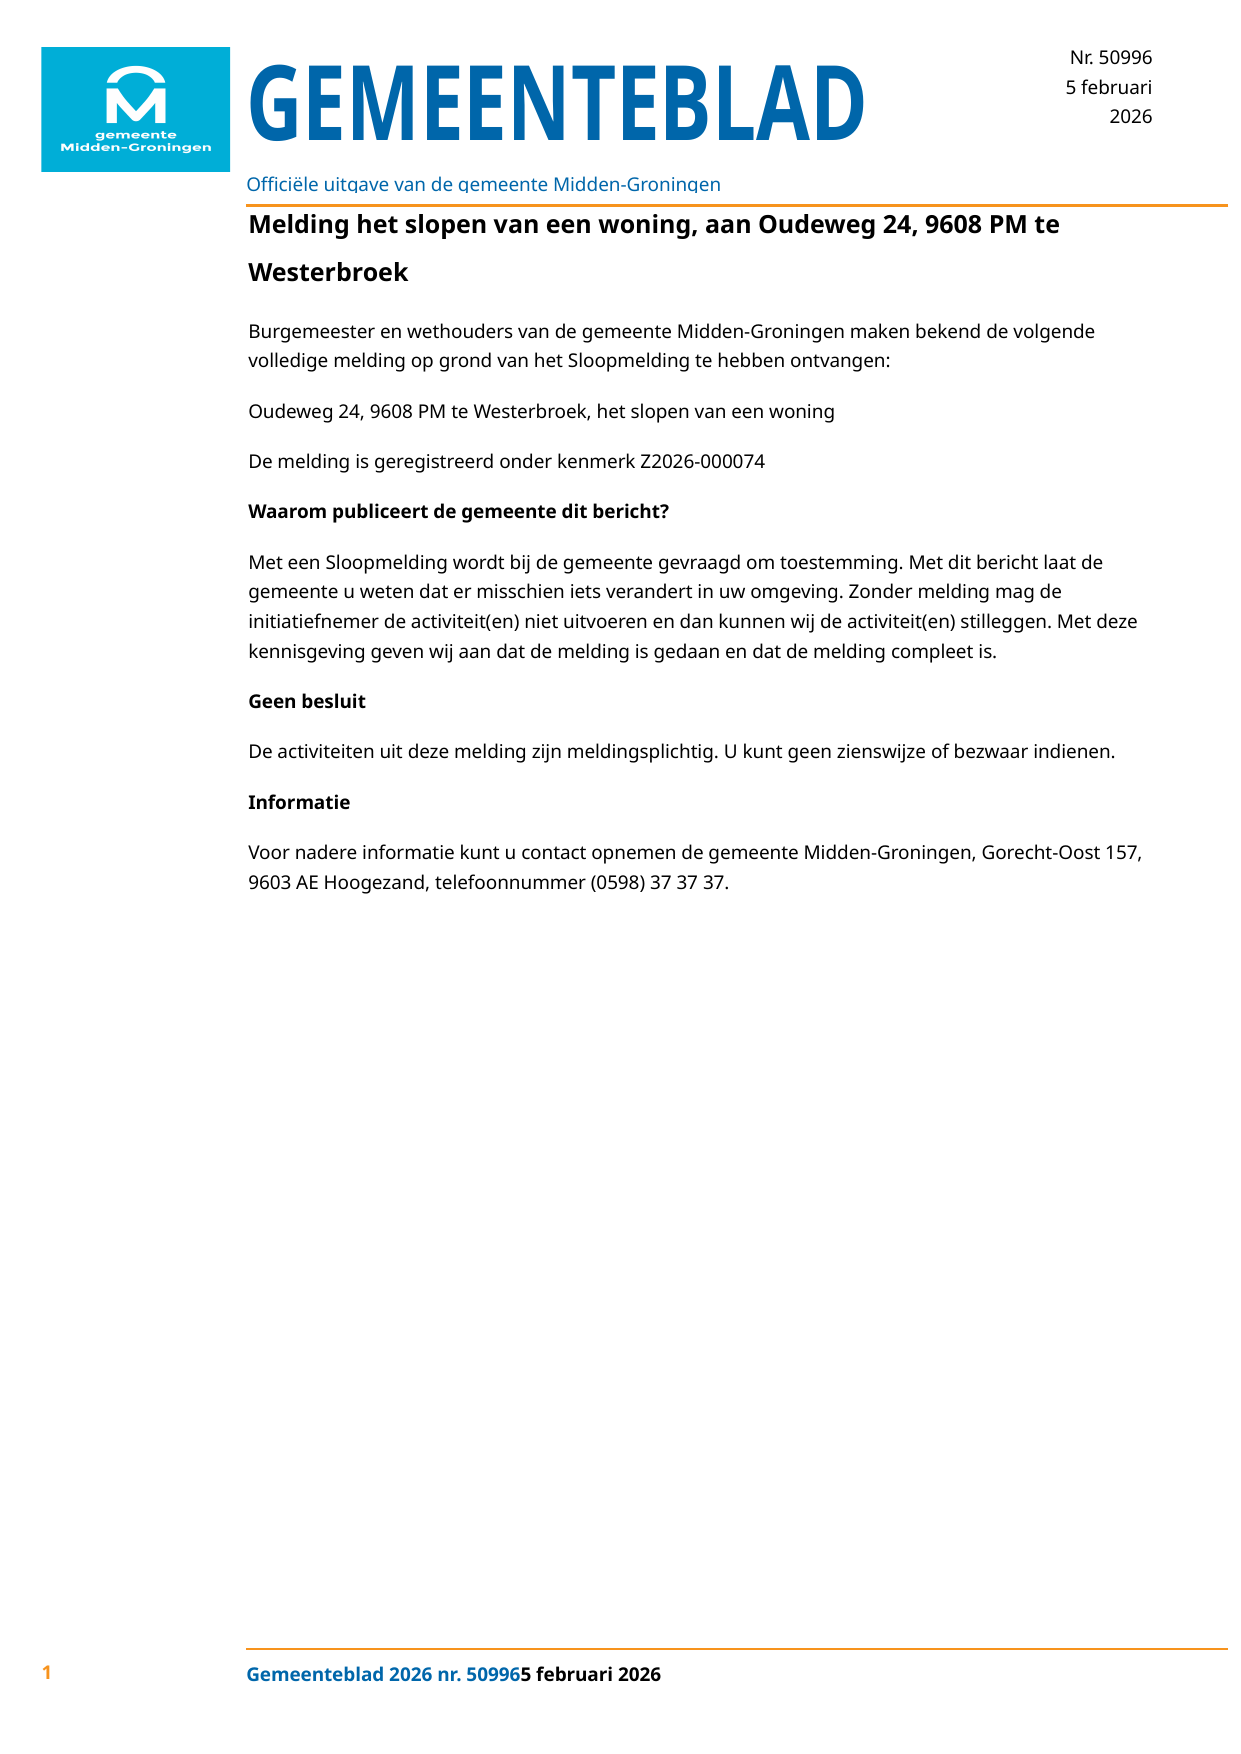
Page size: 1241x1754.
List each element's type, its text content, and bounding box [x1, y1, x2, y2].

text Geen besluit [248, 688, 1152, 714]
text Waarom publiceert de gemeente dit bericht? [248, 499, 1152, 524]
picture [108, 66, 164, 82]
text Met een Sloopmelding wordt bij de gemeente gevraagd om toestemming. Met dit bericht laat de gemeente u weten dat er misschien iets verandert in uw omgeving. Zonder melding mag de initiatiefnemer de activiteit(en) niet uitvoeren en dan kunnen wij de activiteit(en) stilleggen. Met deze kennisgeving geven wij aan dat de melding is gedaan en dat de melding compleet is. [248, 549, 1152, 664]
text De melding is geregistreerd onder kenmerk Z2026-000074 [248, 448, 1152, 474]
text Informatie [248, 789, 1152, 815]
text Melding het slopen van een woning, aan Oudeweg 24, 9608 PM te Westerbroek [248, 207, 1152, 288]
picture [184, 146, 190, 153]
text Oudeweg 24, 9608 PM te Westerbroek, het slopen van een woning [248, 398, 1152, 424]
text Burgemeester en wethouders van de gemeente Midden-Groningen maken bekend de volgende volledige melding op grond van het Sloopmelding te hebben ontvangen: [248, 318, 1152, 373]
text Voor nadere informatie kunt u contact opnemen de gemeente Midden-Groningen, Gorecht-Oost 157, 9603 AE Hoogezand, telefoonnummer (0598) 37 37 37. [248, 839, 1152, 895]
picture [107, 89, 165, 122]
text De activiteiten uit deze melding zijn meldingsplichtig. U kunt geen zienswijze of bezwaar indienen. [248, 739, 1152, 764]
